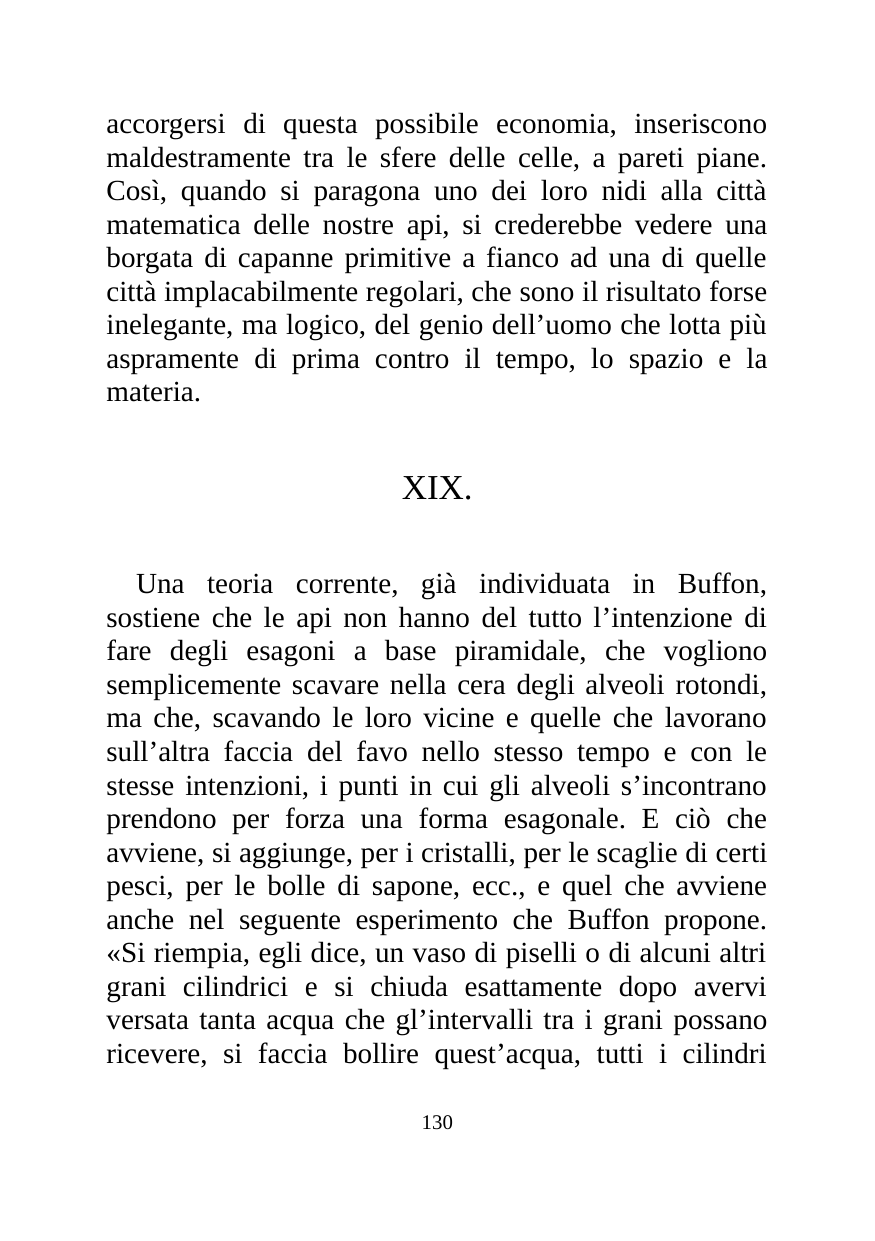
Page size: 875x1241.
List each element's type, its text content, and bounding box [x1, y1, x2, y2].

text accorgersi di questa possibile economia, inseriscono maldestramente tra le sfere delle celle, a pareti piane. Così, quando si paragona uno dei loro nidi alla città matematica delle nostre api, si crederebbe vedere una borgata di capanne primitive a fianco ad una di quelle città implacabilmente regolari, che sono il risultato forse inelegante, ma logico, del genio dell’uomo che lotta più aspramente di prima contro il tempo, lo spazio e la materia. [106, 106, 768, 408]
text Una teoria corrente, già individuata in Buffon, sostiene che le api non hanno del tutto l’intenzione di fare degli esagoni a base piramidale, che vogliono semplicemente scavare nella cera degli alveoli rotondi, ma che, scavando le loro vicine e quelle che lavorano sull’altra faccia del favo nello stesso tempo e con le stesse intenzioni, i punti in cui gli alveoli s’incontrano prendono per forza una forma esagonale. E ciò che avviene, si aggiunge, per i cristalli, per le scaglie di certi pesci, per le bolle di sapone, ecc., e quel che avviene anche nel seguente esperimento che Buffon propone. «Si riempia, egli dice, un vaso di piselli o di alcuni altri grani cilindrici e si chiuda esattamente dopo avervi versata tanta acqua che gl’intervalli tra i grani possano ricevere, si faccia bollire quest’acqua, tutti i cilindri [106, 566, 768, 1069]
subtitle XIX. [106, 467, 768, 507]
